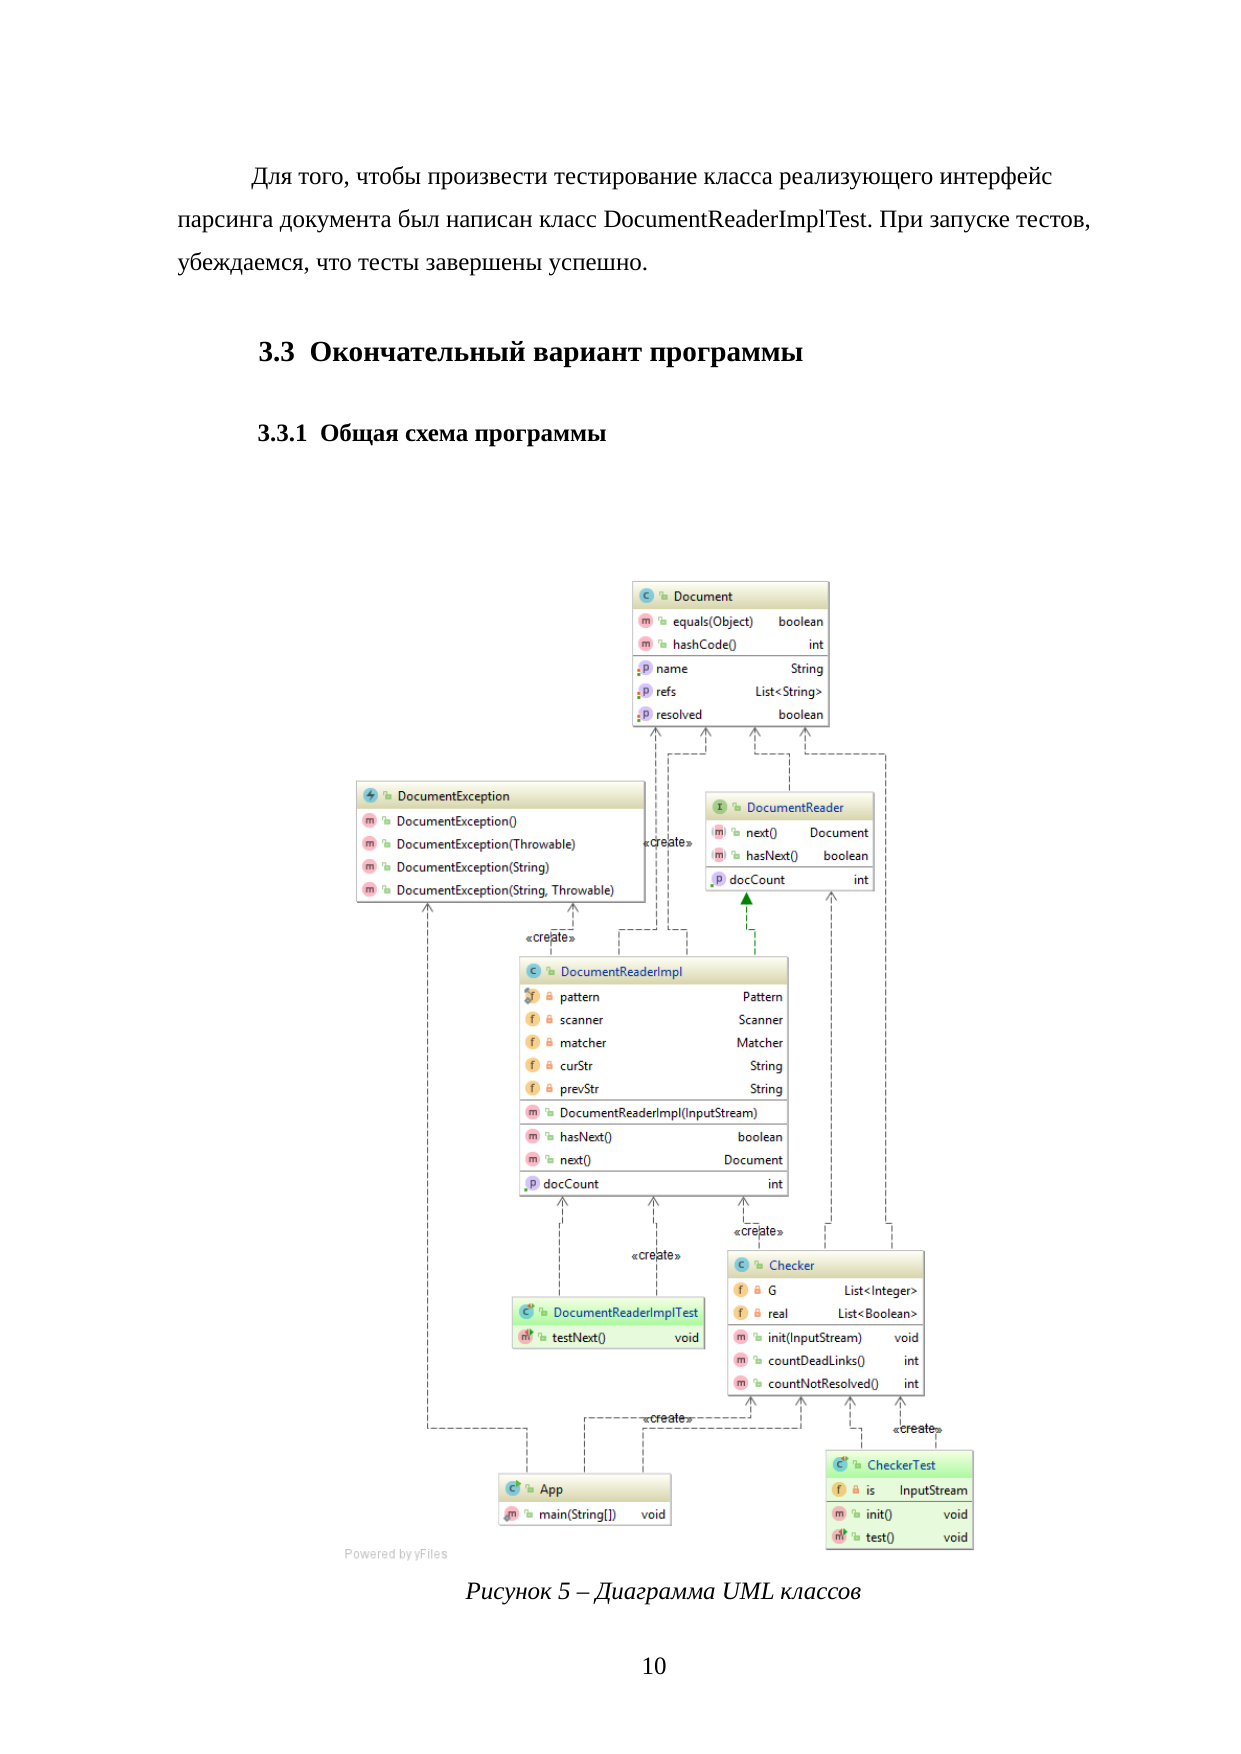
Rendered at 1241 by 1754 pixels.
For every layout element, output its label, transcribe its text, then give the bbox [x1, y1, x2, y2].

picture [334, 559, 995, 1571]
text Для того, чтобы произвести тестирование класса реализующего интерфейс парсинга документа был написан класс DocumentReaderImplTest. При запуске тестов, убеждаемся, что тесты завершены успешно. [177, 161, 1152, 276]
subtitle Общая схема программы [177, 418, 1152, 446]
text Рисунок 5 – Диаграмма UML классов [313, 1571, 1016, 1605]
subtitle Окончательный вариант программы [177, 334, 1152, 367]
